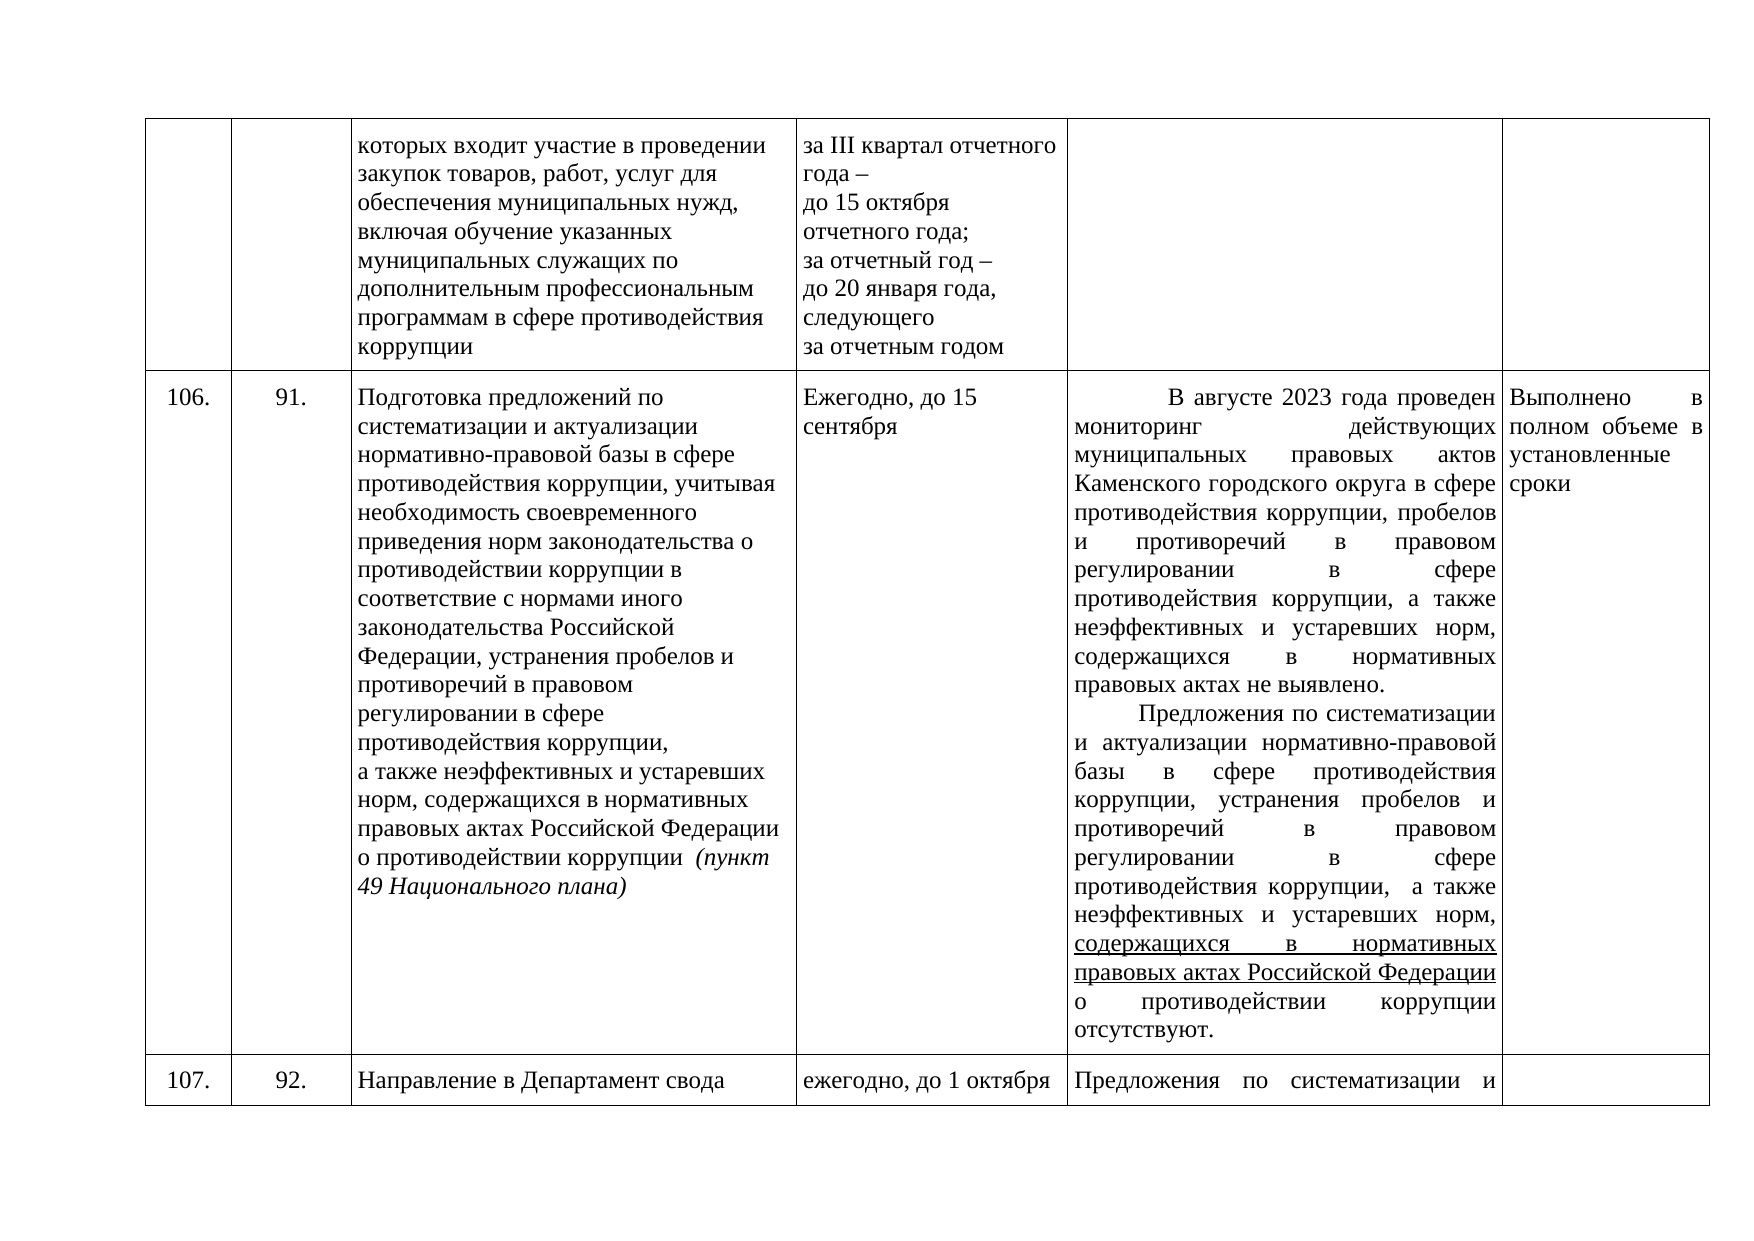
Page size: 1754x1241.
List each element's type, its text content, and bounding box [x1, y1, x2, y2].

table_cell 106. [146, 371, 231, 1054]
table_cell [1503, 119, 1709, 370]
table_cell Подготовка предложений по систематизации и актуализации нормативно-правовой базы в сфере противодействия коррупции, учитывая необходимость своевременного приведения норм законодательства о противодействии коррупции в соответствие с нормами иного законодательства Российской Федерации, устранения пробелов и противоречий в правовом регулировании в сфере противодействия коррупции, а также неэффективных и устаревших норм, содержащихся в нормативных правовых актах Российской Федерации о противодействии коррупции (пункт 49 Национального плана) [352, 371, 796, 1054]
table_cell [1503, 1055, 1709, 1105]
table_cell Предложения по систематизации и [1068, 1055, 1502, 1105]
table_cell [232, 119, 351, 370]
table_cell 92. [232, 1055, 351, 1105]
table_cell Выполнено в полном объеме в установленные сроки [1503, 371, 1709, 1054]
table_cell Ежегодно, до 15 сентября [797, 371, 1067, 1054]
table_cell 107. [146, 1055, 231, 1105]
table_cell ежегодно, до 1 октября [797, 1055, 1067, 1105]
table_cell [1710, 1054, 1724, 1105]
table_cell [1068, 119, 1502, 370]
table_cell 91. [232, 371, 351, 1054]
table_cell В августе 2023 года проведен мониторинг действующих муниципальных правовых актов Каменского городского округа в сфере противодействия коррупции, пробелов и противоречий в правовом регулировании в сфере противодействия коррупции, а также неэффективных и устаревших норм, содержащихся в нормативных правовых актах не выявлено. Предложения по систематизации и актуализации нормативно-правовой базы в сфере противодействия коррупции, устранения пробелов и противоречий в правовом регулировании в сфере противодействия коррупции, а также неэффективных и устаревших норм, содержащихся в нормативных правовых актах Российской Федерации о противодействии коррупции отсутствуют. [1068, 371, 1502, 1054]
table_cell [1710, 118, 1724, 370]
table_cell Направление в Департамент свода [352, 1055, 796, 1105]
table_cell которых входит участие в проведении закупок товаров, работ, услуг для обеспечения муниципальных нужд, включая обучение указанных муниципальных служащих по дополнительным профессиональным программам в сфере противодействия коррупции [352, 119, 796, 370]
table_cell за III квартал отчетного года – до 15 октября отчетного года; за отчетный год – до 20 января года, следующего за отчетным годом [797, 119, 1067, 370]
table_cell [1710, 370, 1724, 1054]
table_cell [146, 119, 231, 370]
